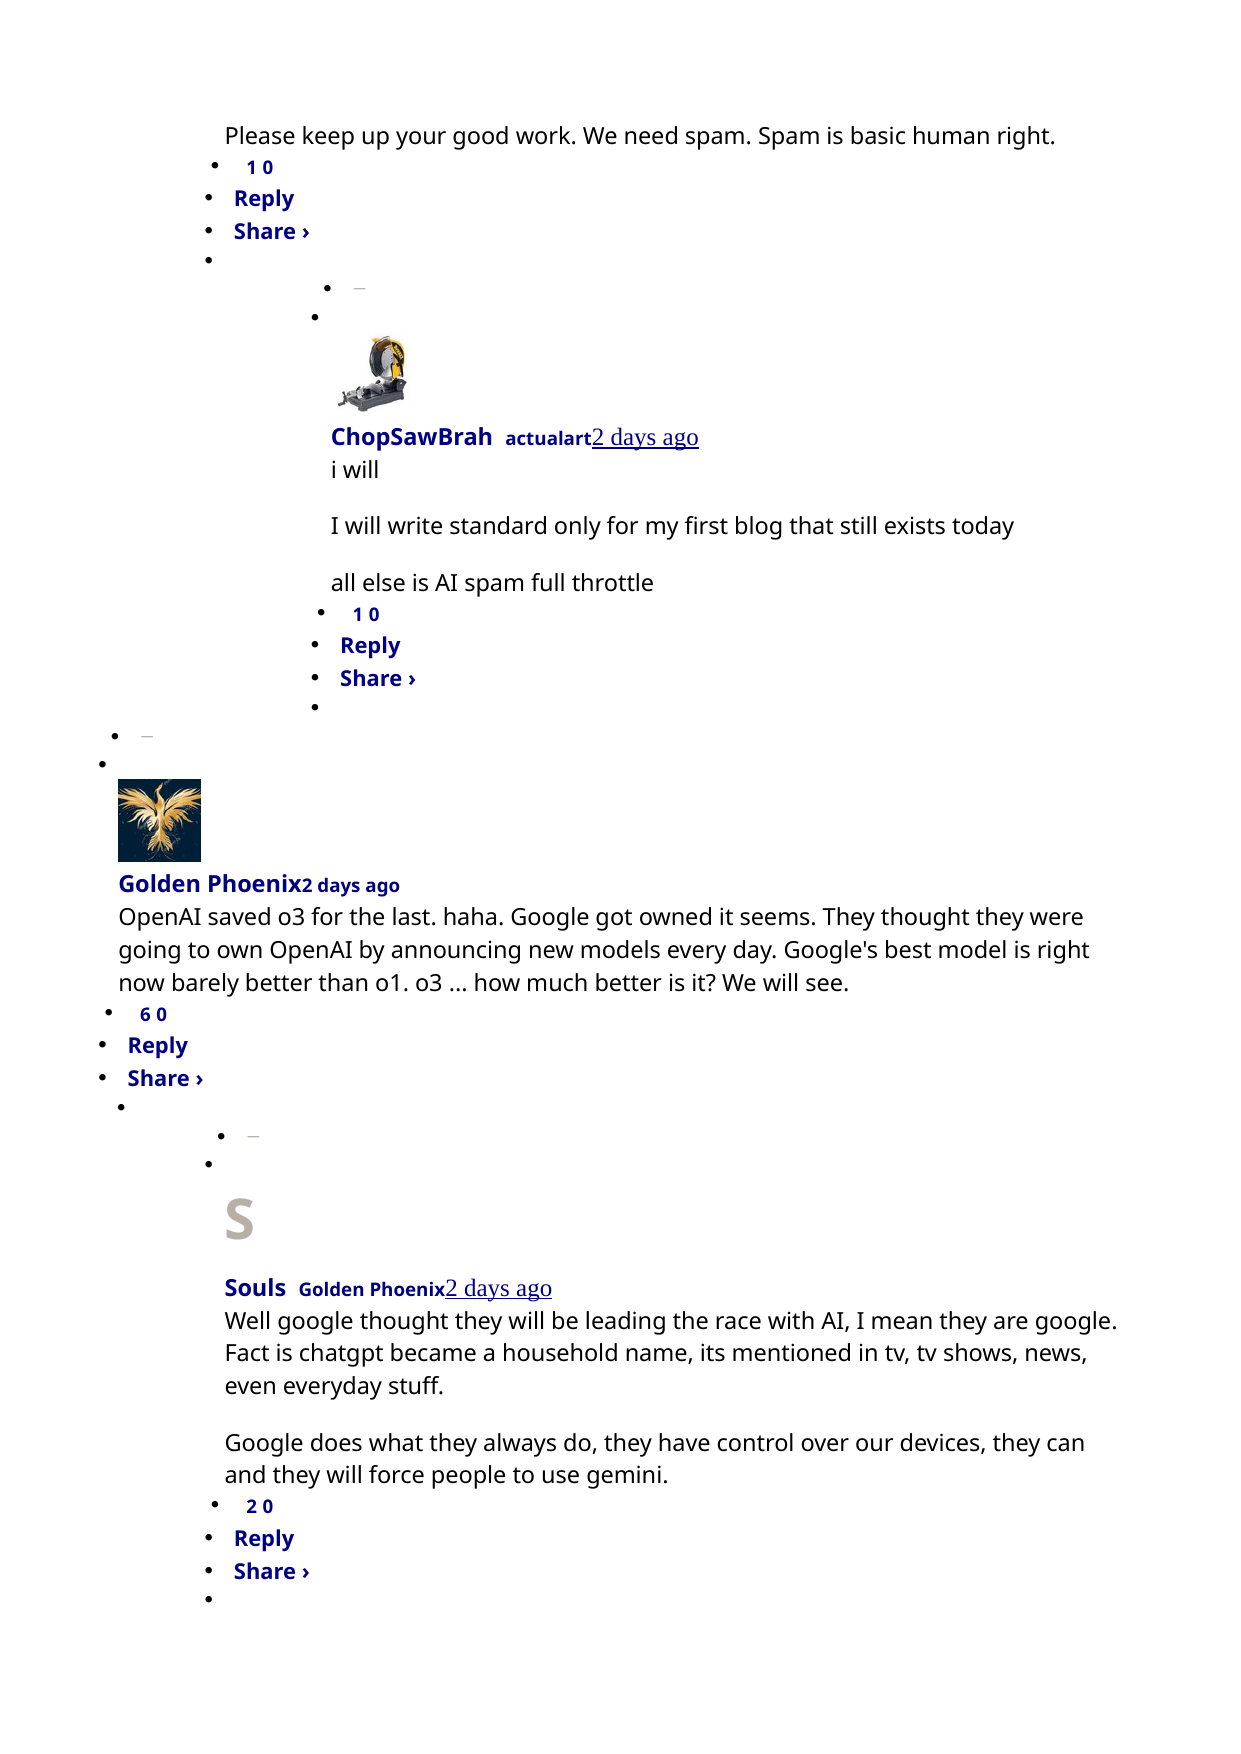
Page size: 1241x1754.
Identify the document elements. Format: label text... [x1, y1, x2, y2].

list Share › [118, 1060, 1103, 1093]
picture [118, 779, 201, 862]
list Share › [312, 660, 1103, 693]
list Share › [215, 213, 1103, 246]
list S [215, 1179, 1106, 1256]
list Reply [118, 1027, 1103, 1060]
list Share › [215, 1553, 1103, 1586]
list 6 0 [124, 998, 1097, 1027]
list all else is AI spam full throttle [312, 565, 1122, 598]
list 1 0 [221, 151, 1097, 180]
list − [227, 1122, 1116, 1150]
list Reply [215, 180, 1103, 213]
list − [324, 274, 1116, 303]
list Well google thought they will be leading the race with AI, I mean they are google. Fact is chatgpt became a household name, its mentioned in tv, tv shows, news, even everyday stuff. [215, 1303, 1122, 1402]
list 1 0 [318, 598, 1097, 627]
list Google does what they always do, they have control over our devices, they can and they will force people to use gemini. [215, 1425, 1122, 1491]
list − [131, 722, 1116, 750]
list 2 0 [221, 1491, 1097, 1520]
picture [330, 332, 414, 415]
list Reply [215, 1520, 1103, 1553]
list Please keep up your good work. We need spam. Spam is basic human right. [215, 118, 1122, 151]
list OpenAI saved o3 for the last. haha. Google got owned it seems. They thought they were going to own OpenAI by announcing new models every day. Google's best model is right now barely better than o1. o3 ... how much better is it? We will see. [118, 899, 1122, 998]
list ChopSawBrah actualart2 days ago [312, 421, 1103, 453]
list I will write standard only for my first blog that still exists today [312, 509, 1122, 542]
list Souls Golden Phoenix2 days ago [215, 1271, 1103, 1303]
list Reply [312, 627, 1103, 660]
list i will [312, 453, 1122, 485]
list Golden Phoenix2 days ago [118, 868, 1103, 899]
